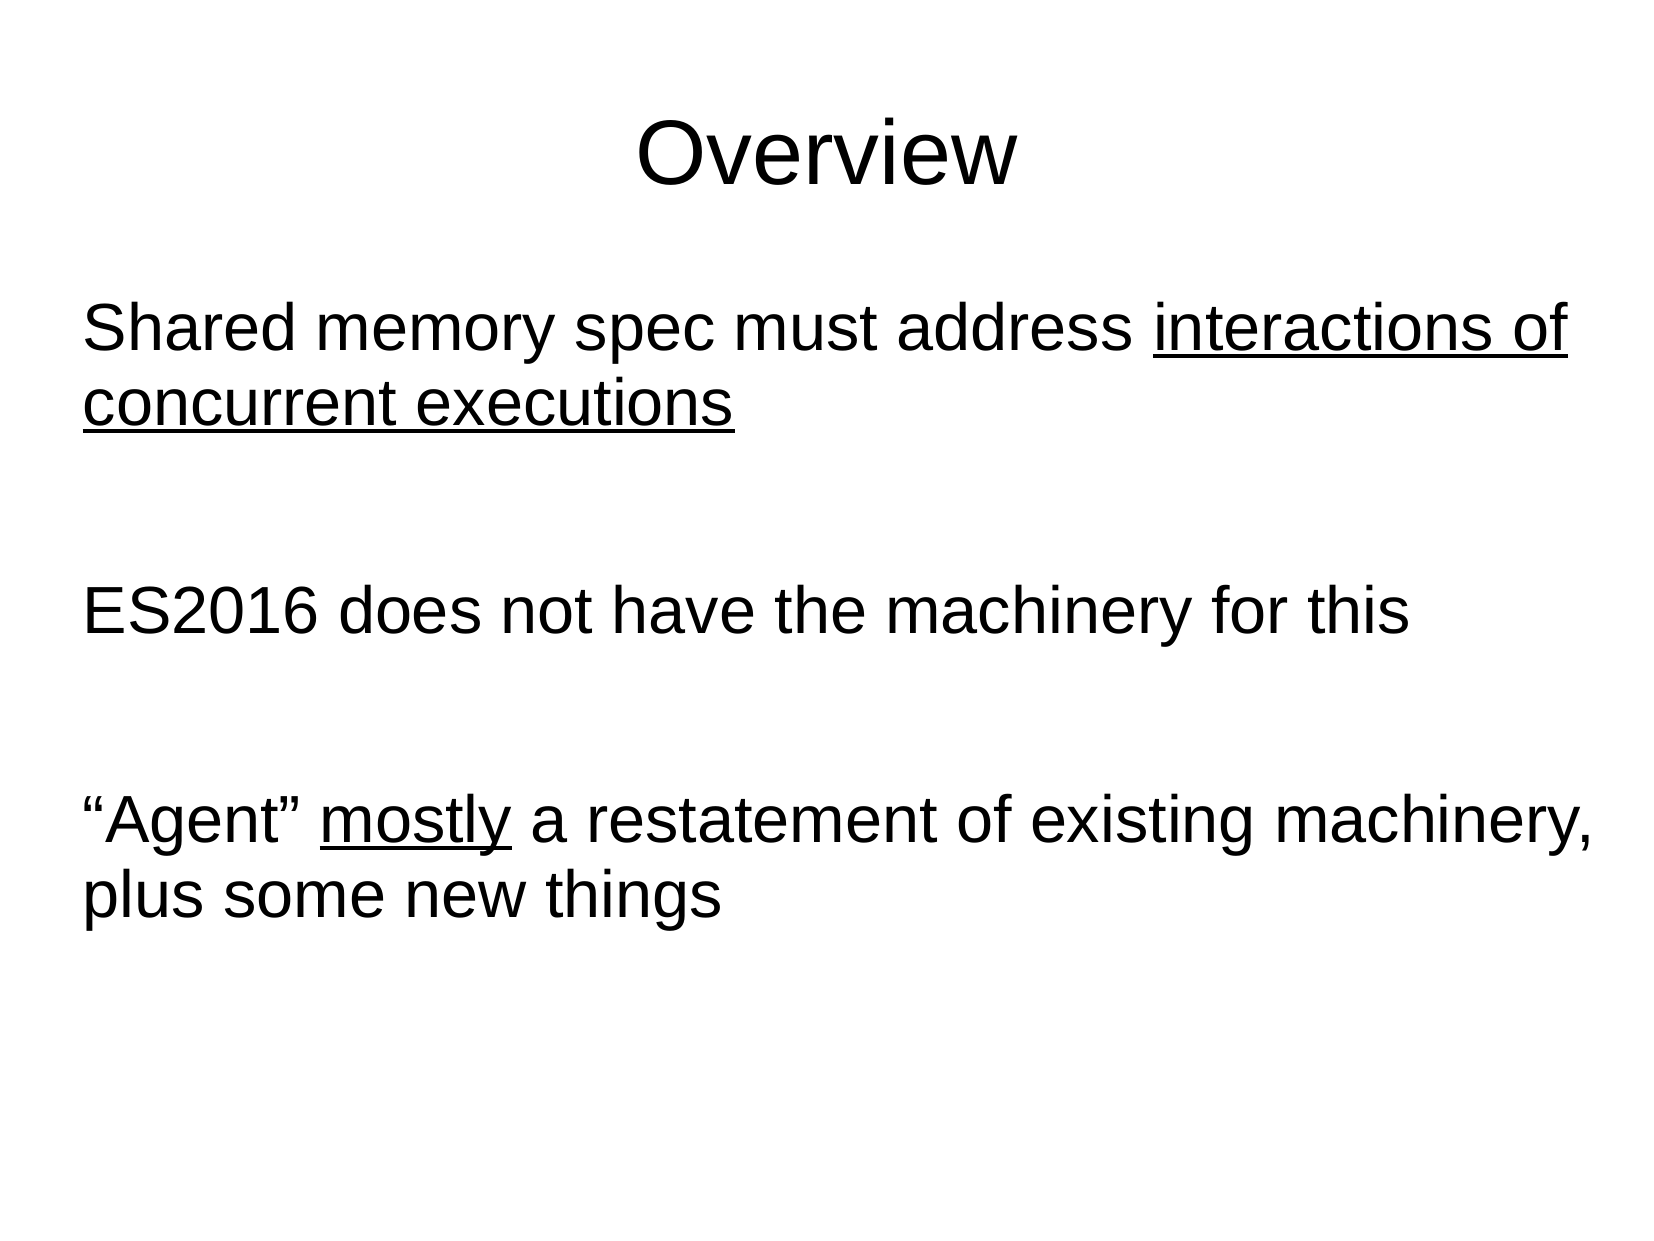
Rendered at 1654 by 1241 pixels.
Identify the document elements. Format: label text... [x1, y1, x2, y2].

list Shared memory spec must address interactions of concurrent executions ES2016 does not have the machinery for this “Agent” mostly a restatement of existing machinery, plus some new things [82, 290, 1606, 1109]
title Overview [82, 49, 1571, 257]
